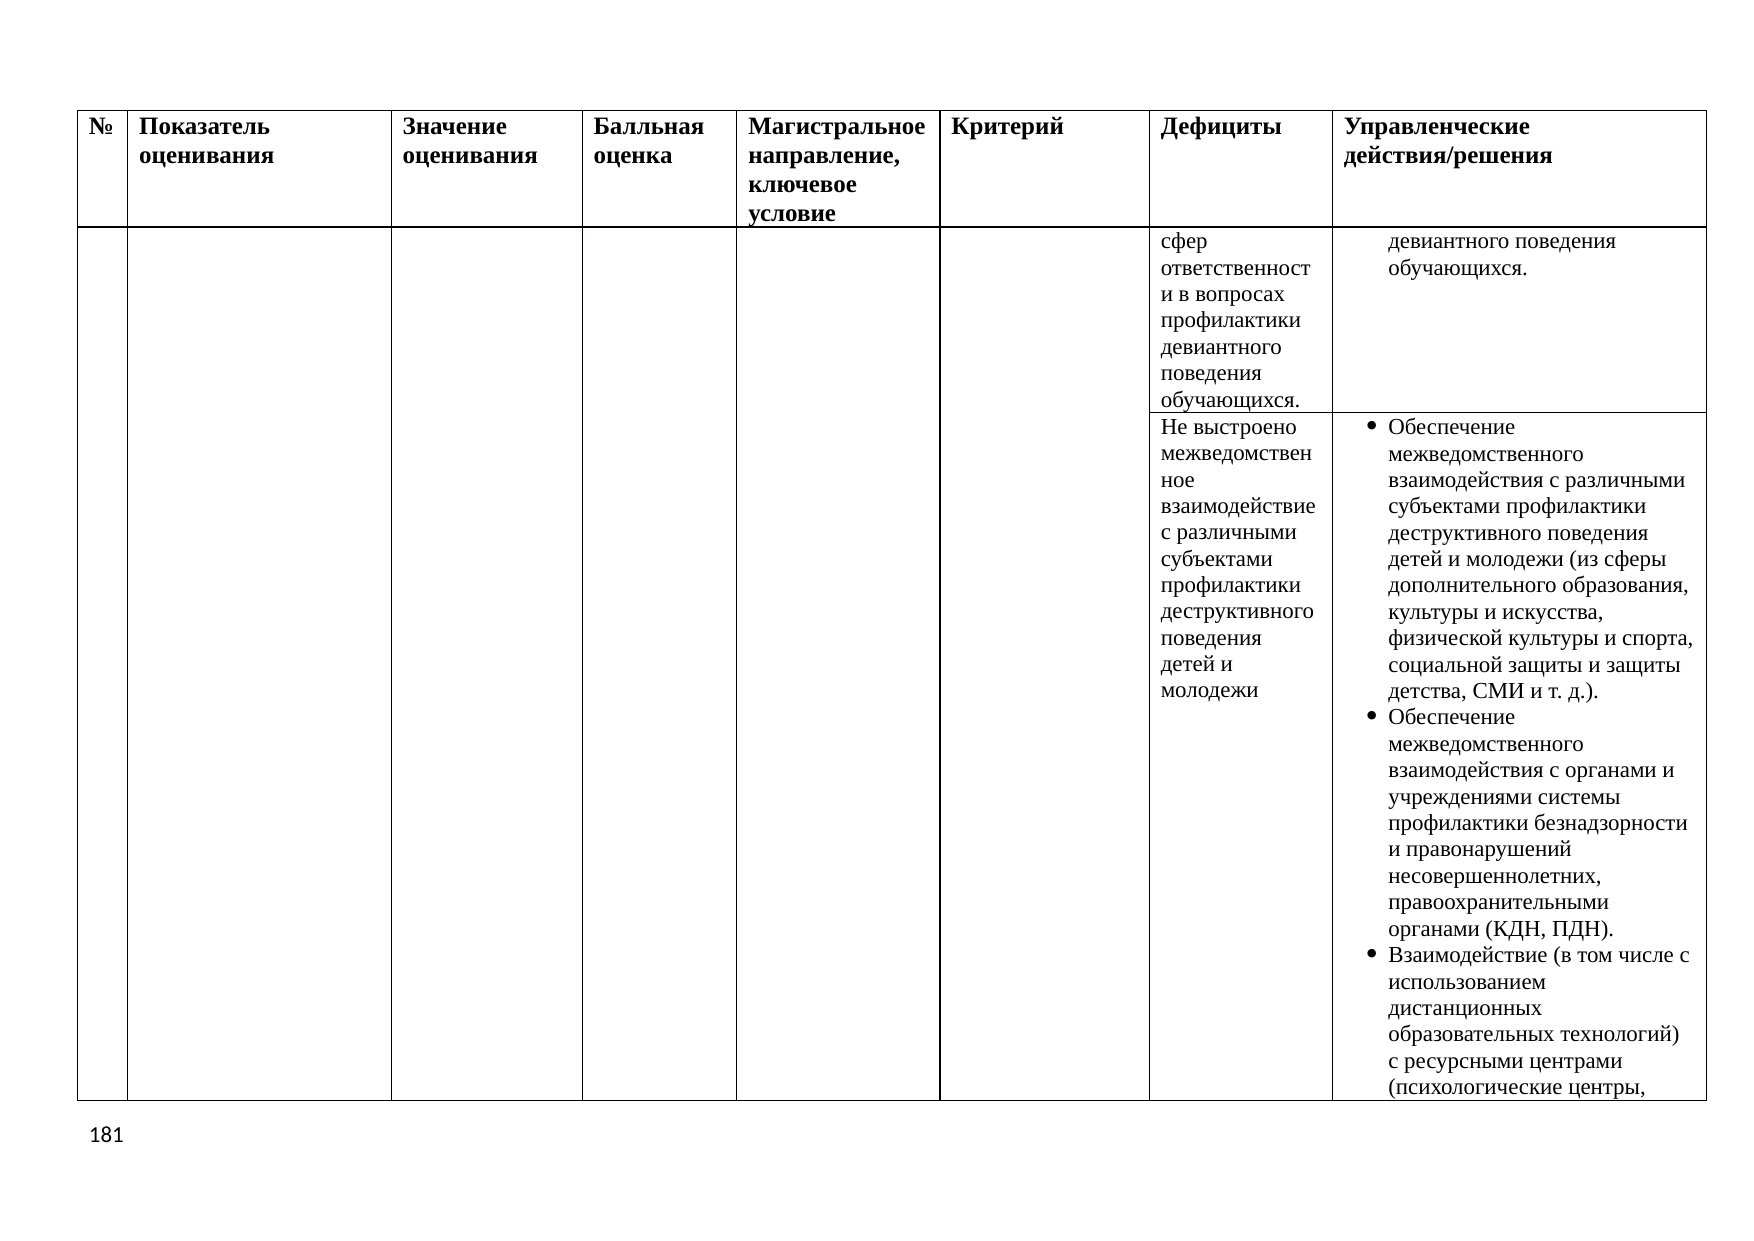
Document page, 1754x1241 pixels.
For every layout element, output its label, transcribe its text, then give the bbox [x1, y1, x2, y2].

table_cell Не выстроено межведомственное взаимодействие с различными субъектами профилактики деструктивного поведения детей и молодежи [1150, 413, 1332, 1099]
table_header Дефициты [1150, 111, 1332, 226]
table_cell [392, 228, 582, 1099]
table_cell [941, 228, 1149, 1099]
table_cell сфер ответственности в вопросах профилактики девиантного поведения обучающихся. [1150, 228, 1332, 412]
table_header № [78, 111, 127, 226]
table_header Магистральное направление, ключевое условие [737, 111, 939, 226]
table_header Управленческие действия/решения [1333, 111, 1706, 226]
table_cell Обеспечение межведомственного взаимодействия с различными субъектами профилактики деструктивного поведения детей и молодежи (из сферы дополнительного образования, культуры и искусства, физической культуры и спорта, социальной защиты и защиты детства, СМИ и т. д.). Обеспечение межведомственного взаимодействия с органами и учреждениями системы профилактики безнадзорности и правонарушений несовершеннолетних, правоохранительными органами (КДН, ПДН). Взаимодействие (в том числе с использованием дистанционных образовательных технологий) с ресурсными центрами (психологические центры, [1333, 413, 1706, 1099]
table_cell [737, 228, 939, 1099]
table_header Критерий [941, 111, 1149, 226]
table_cell [78, 228, 127, 1099]
table_header Балльная оценка [583, 111, 736, 226]
table_cell [128, 228, 391, 1099]
table_cell [583, 228, 736, 1099]
table_cell девиантного поведения обучающихся. [1333, 228, 1706, 412]
table_header Значение оценивания [392, 111, 582, 226]
table_header Показатель оценивания [128, 111, 391, 226]
